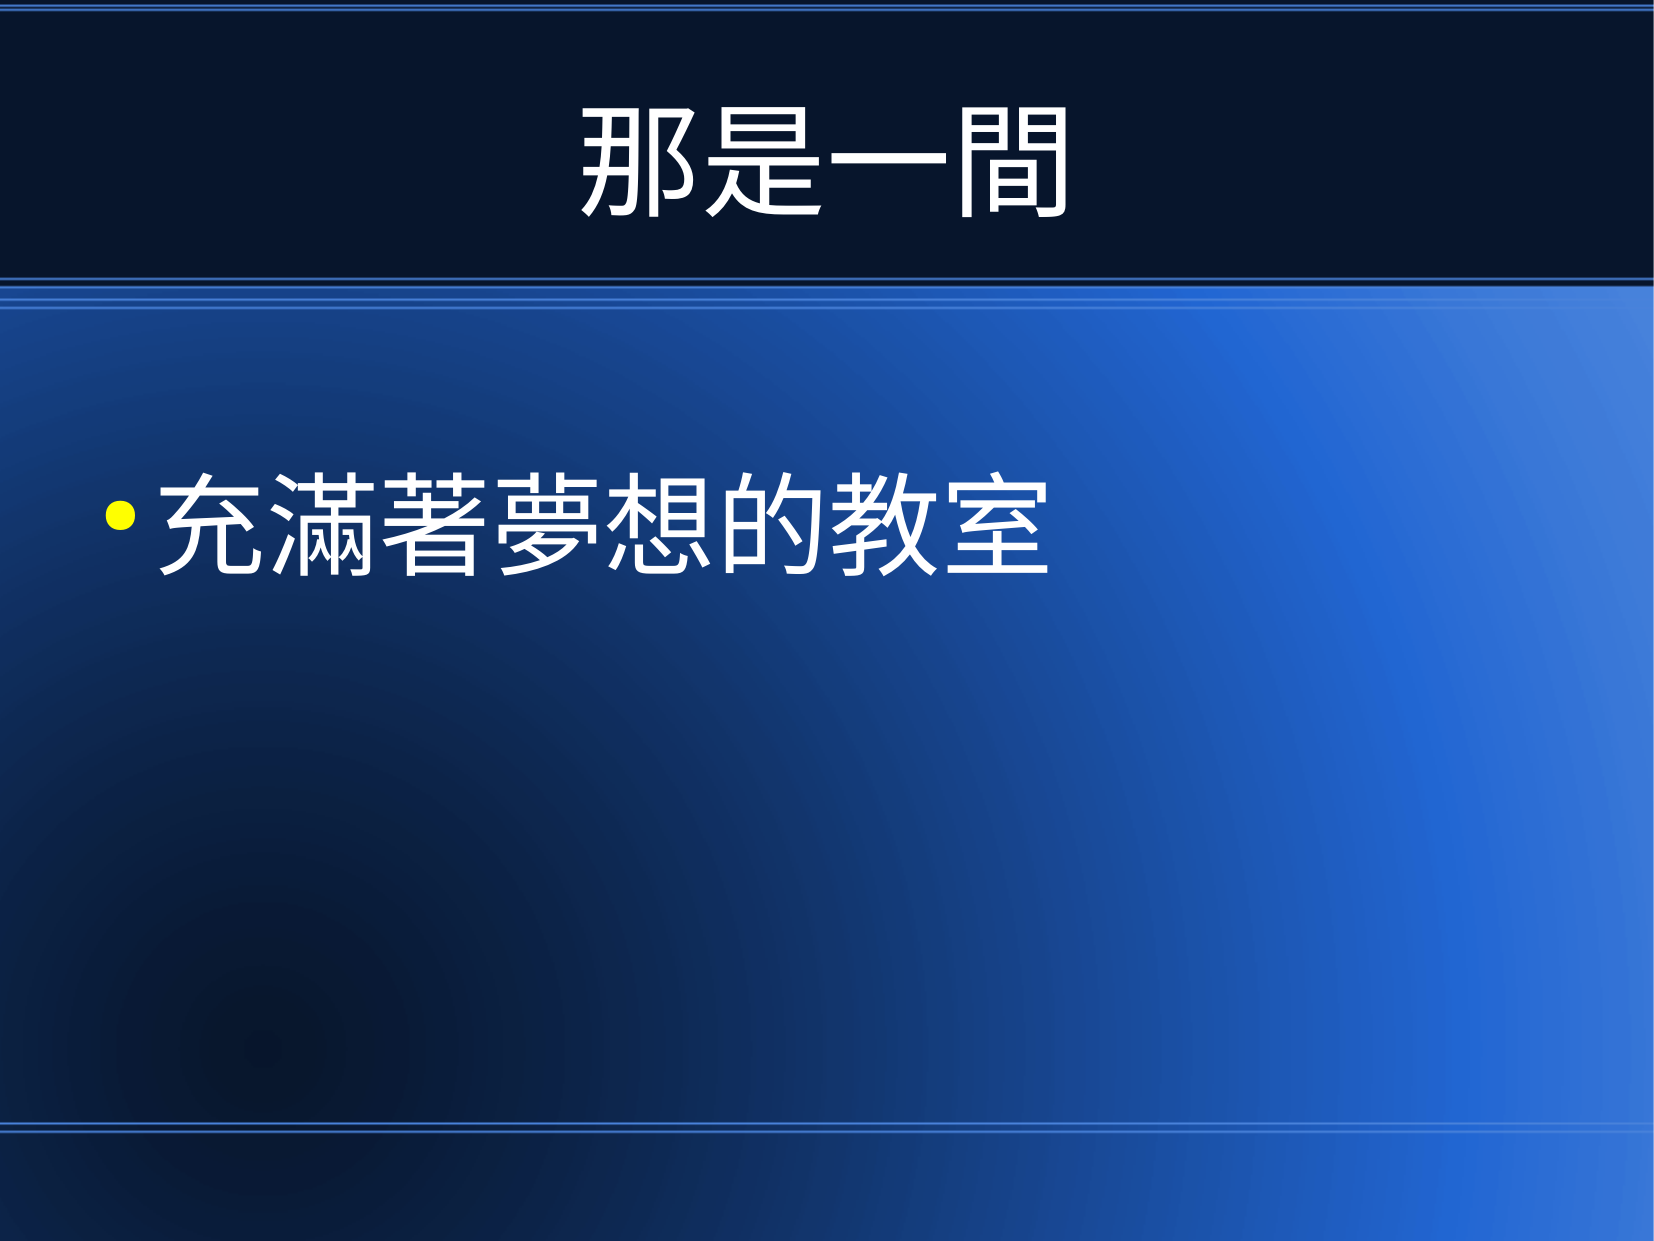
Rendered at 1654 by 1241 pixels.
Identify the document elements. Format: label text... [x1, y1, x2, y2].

list 充滿著夢想的教室 [82, 355, 1571, 1241]
title 那是一間 [82, 49, 1571, 257]
picture [0, 0, 1654, 1241]
